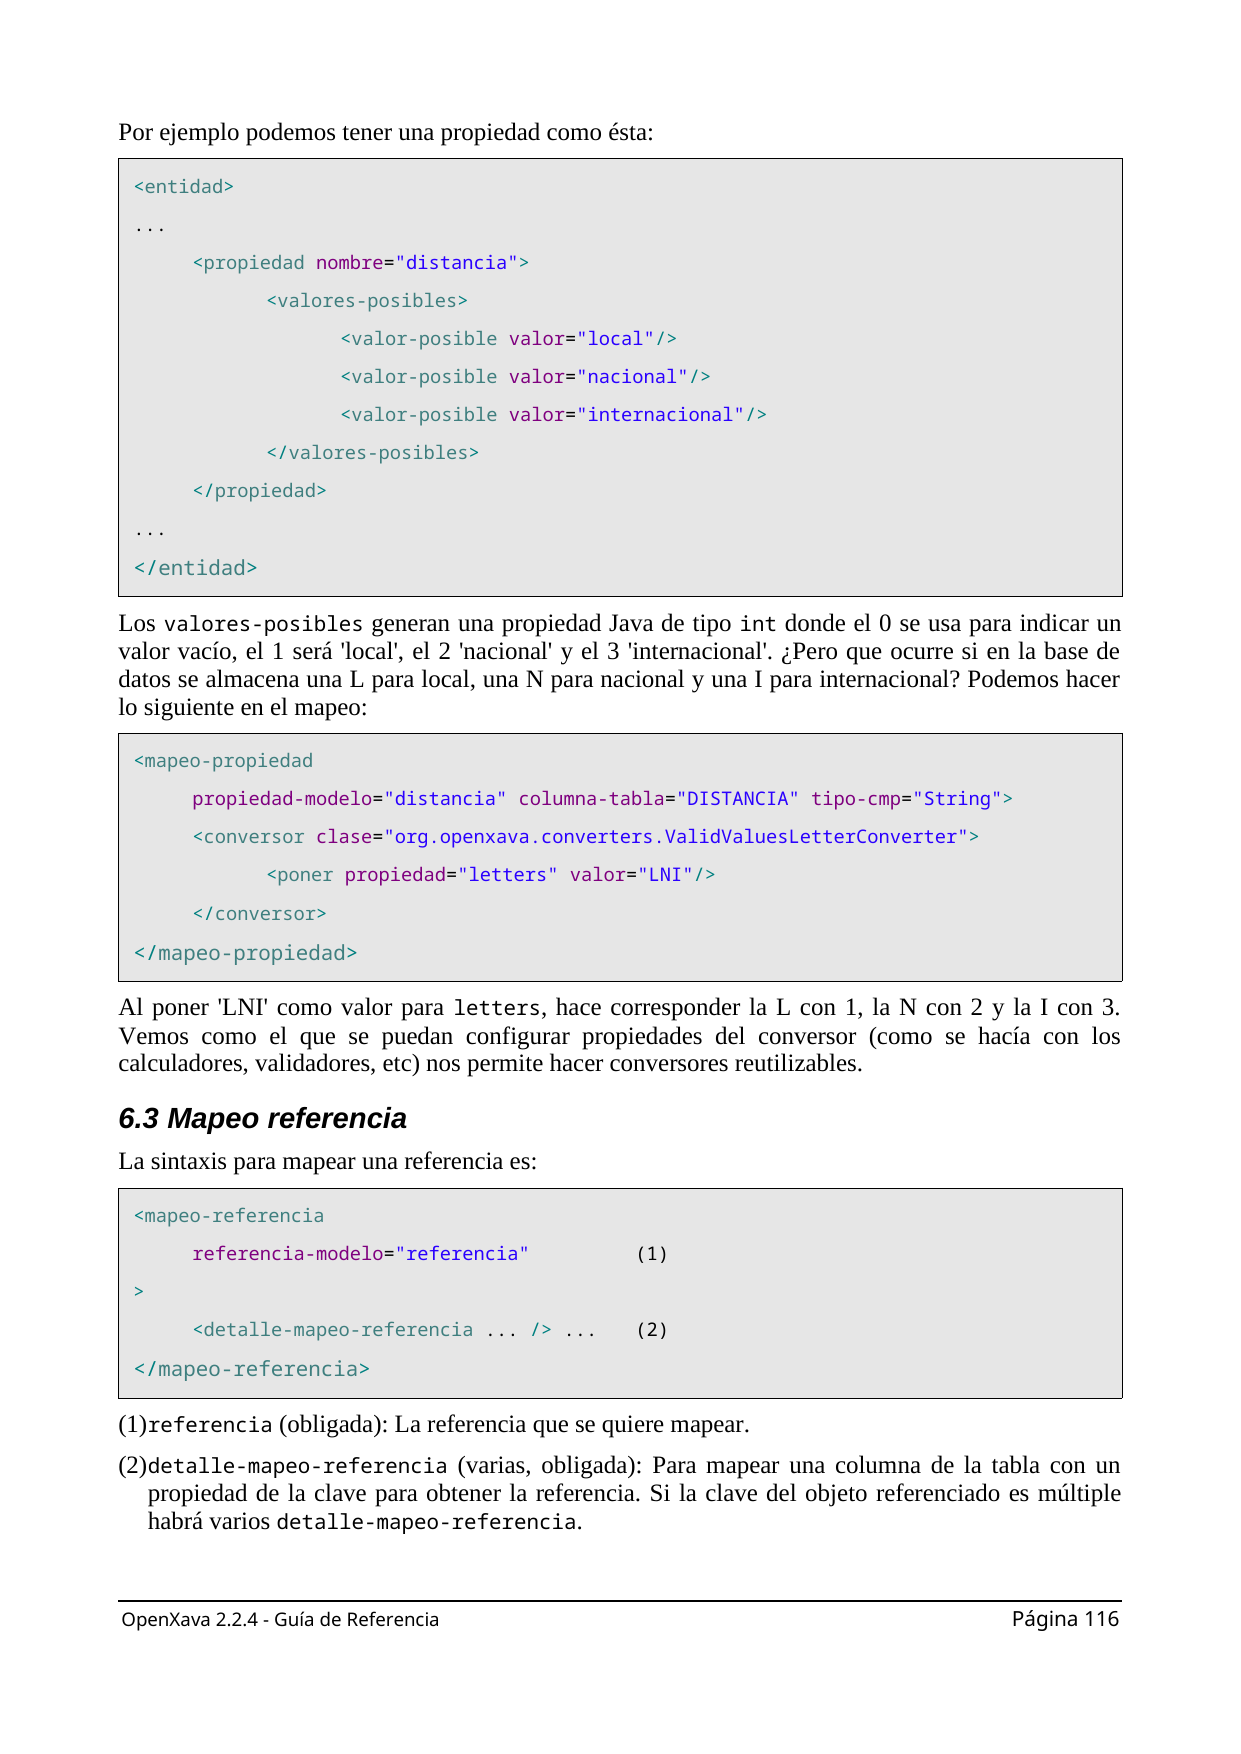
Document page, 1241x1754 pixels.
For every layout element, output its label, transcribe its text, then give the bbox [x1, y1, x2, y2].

text <poner propiedad="letters" valor="LNI"/> [119, 847, 1122, 885]
text <entidad> [119, 159, 1122, 196]
text referencia-modelo="referencia" (1) [119, 1226, 1122, 1264]
text > [119, 1264, 1122, 1302]
text </valores-posibles> [119, 424, 1122, 462]
text <mapeo-propiedad [119, 734, 1122, 771]
text Los valores-posibles generan una propiedad Java de tipo int donde el 0 se usa para indicar un valor vacío, el 1 será 'local', el 2 'nacional' y el 3 'internacional'. ¿Pero que ocurre si en la base de datos se almacena una L para local, una N para nacional y una I para internacional? Podemos hacer lo siguiente en el mapeo: [118, 609, 1122, 720]
text </entidad> [119, 538, 1122, 596]
text <valor-posible valor="internacional"/> [119, 386, 1122, 424]
text <conversor clase="org.openxava.converters.ValidValuesLetterConverter"> [119, 809, 1122, 847]
text </propiedad> [119, 462, 1122, 501]
text </mapeo-referencia> [119, 1340, 1122, 1398]
text </conversor> [119, 885, 1122, 923]
text propiedad-modelo="distancia" columna-tabla="DISTANCIA" tipo-cmp="String"> [119, 771, 1122, 809]
text <valores-posibles> [119, 272, 1122, 310]
text ... [119, 501, 1122, 538]
text La sintaxis para mapear una referencia es: [118, 1147, 1122, 1175]
text <valor-posible valor="nacional"/> [119, 348, 1122, 386]
text Por ejemplo podemos tener una propiedad como ésta: [118, 118, 1122, 146]
list referencia (obligada): La referencia que se quiere mapear. [118, 1410, 1122, 1438]
subtitle Mapeo referencia [118, 1102, 1122, 1135]
text <valor-posible valor="local"/> [119, 310, 1122, 348]
text <propiedad nombre="distancia"> [119, 234, 1122, 272]
list detalle-mapeo-referencia (varias, obligada): Para mapear una columna de la tabla con un propiedad de la clave para obtener la referencia. Si la clave del objeto referenciado es múltiple habrá varios detalle-mapeo-referencia. [118, 1451, 1122, 1535]
text <mapeo-referencia [119, 1189, 1122, 1226]
text <detalle-mapeo-referencia ... /> ... (2) [119, 1302, 1122, 1340]
text ... [119, 196, 1122, 234]
text </mapeo-propiedad> [119, 923, 1122, 981]
text Al poner 'LNI' como valor para letters, hace corresponder la L con 1, la N con 2 y la I con 3. Vemos como el que se puedan configurar propiedades del conversor (como se hacía con los calculadores, validadores, etc) nos permite hacer conversores reutilizables. [118, 993, 1122, 1077]
